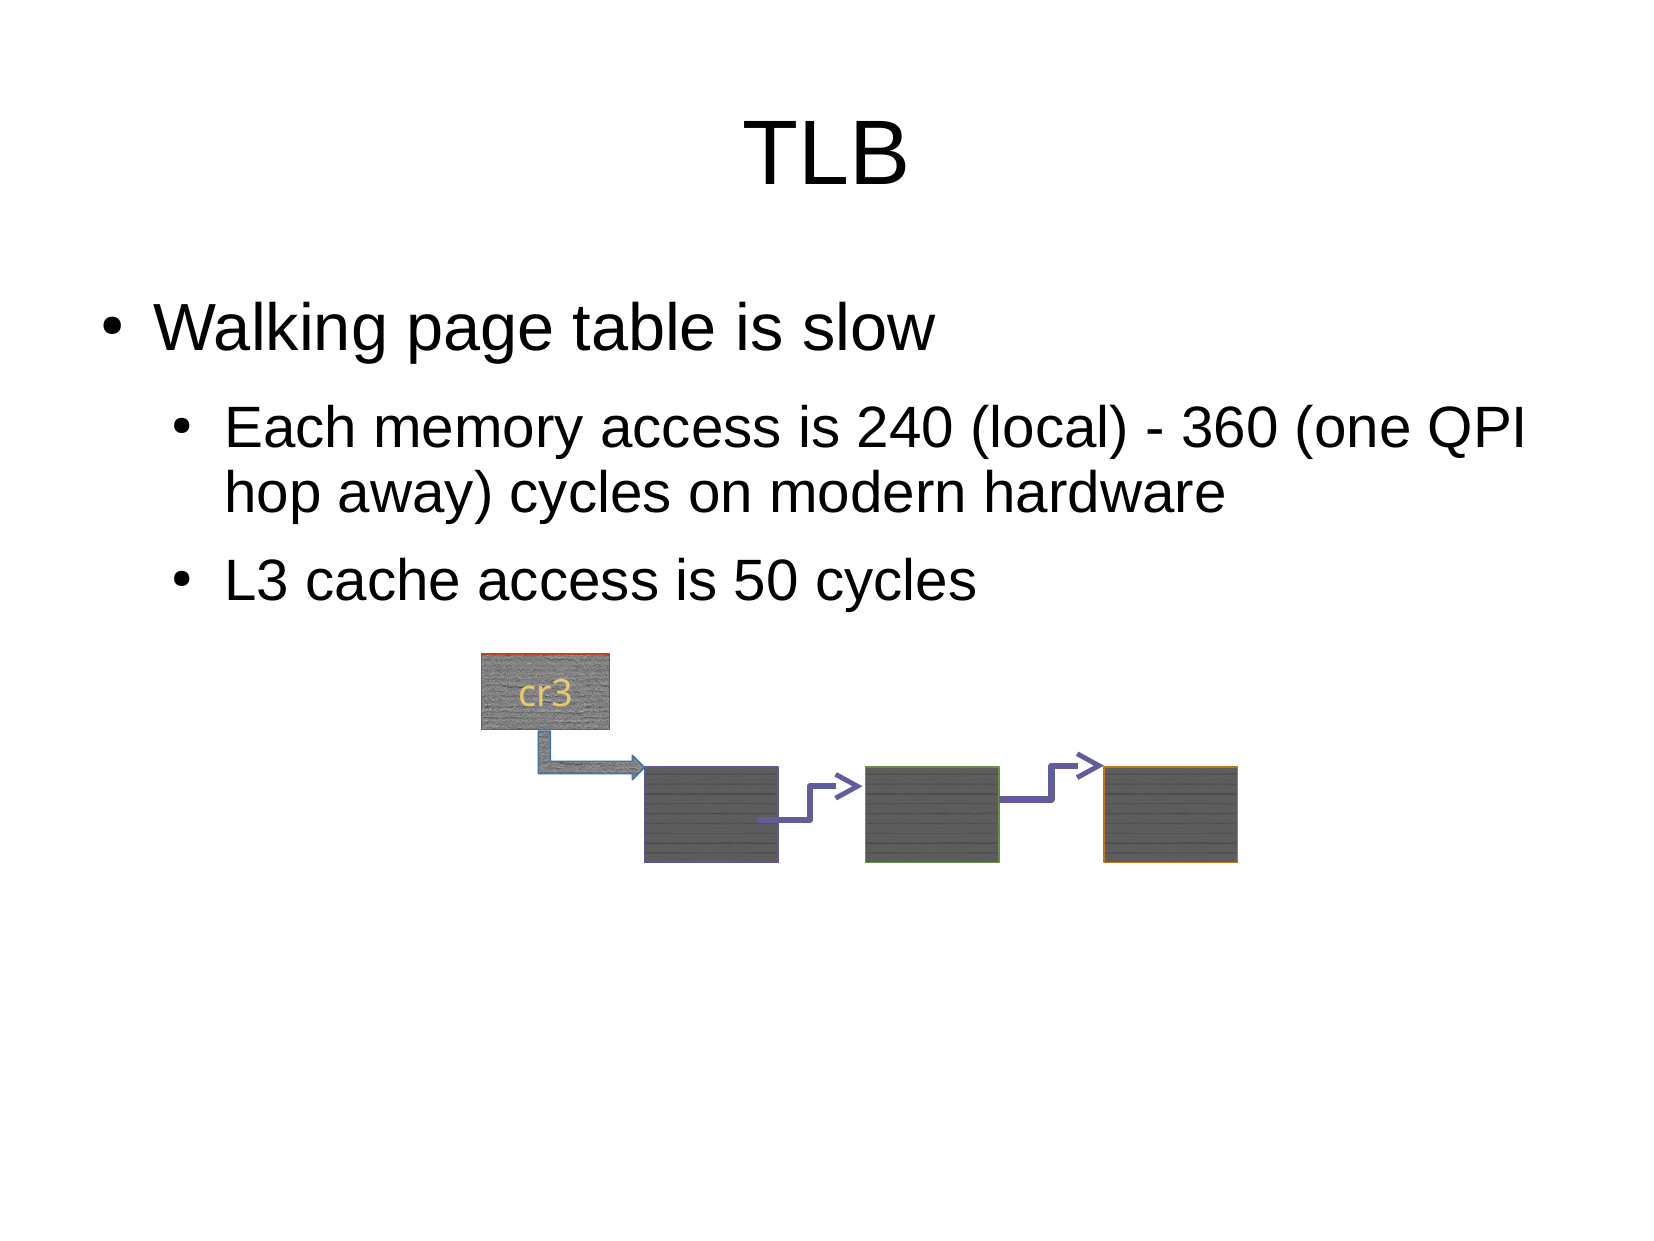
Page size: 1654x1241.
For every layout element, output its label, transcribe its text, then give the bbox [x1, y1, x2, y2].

text_box [865, 766, 1000, 863]
text_box [538, 731, 778, 863]
list Walking page table is slow Each memory access is 240 (local) - 360 (one QPI hop away) cycles on modern hardware L3 cache access is 50 cycles [82, 290, 1571, 1010]
text_box cr3 [481, 654, 610, 730]
text_box [1104, 766, 1238, 863]
title TLB [82, 49, 1571, 257]
